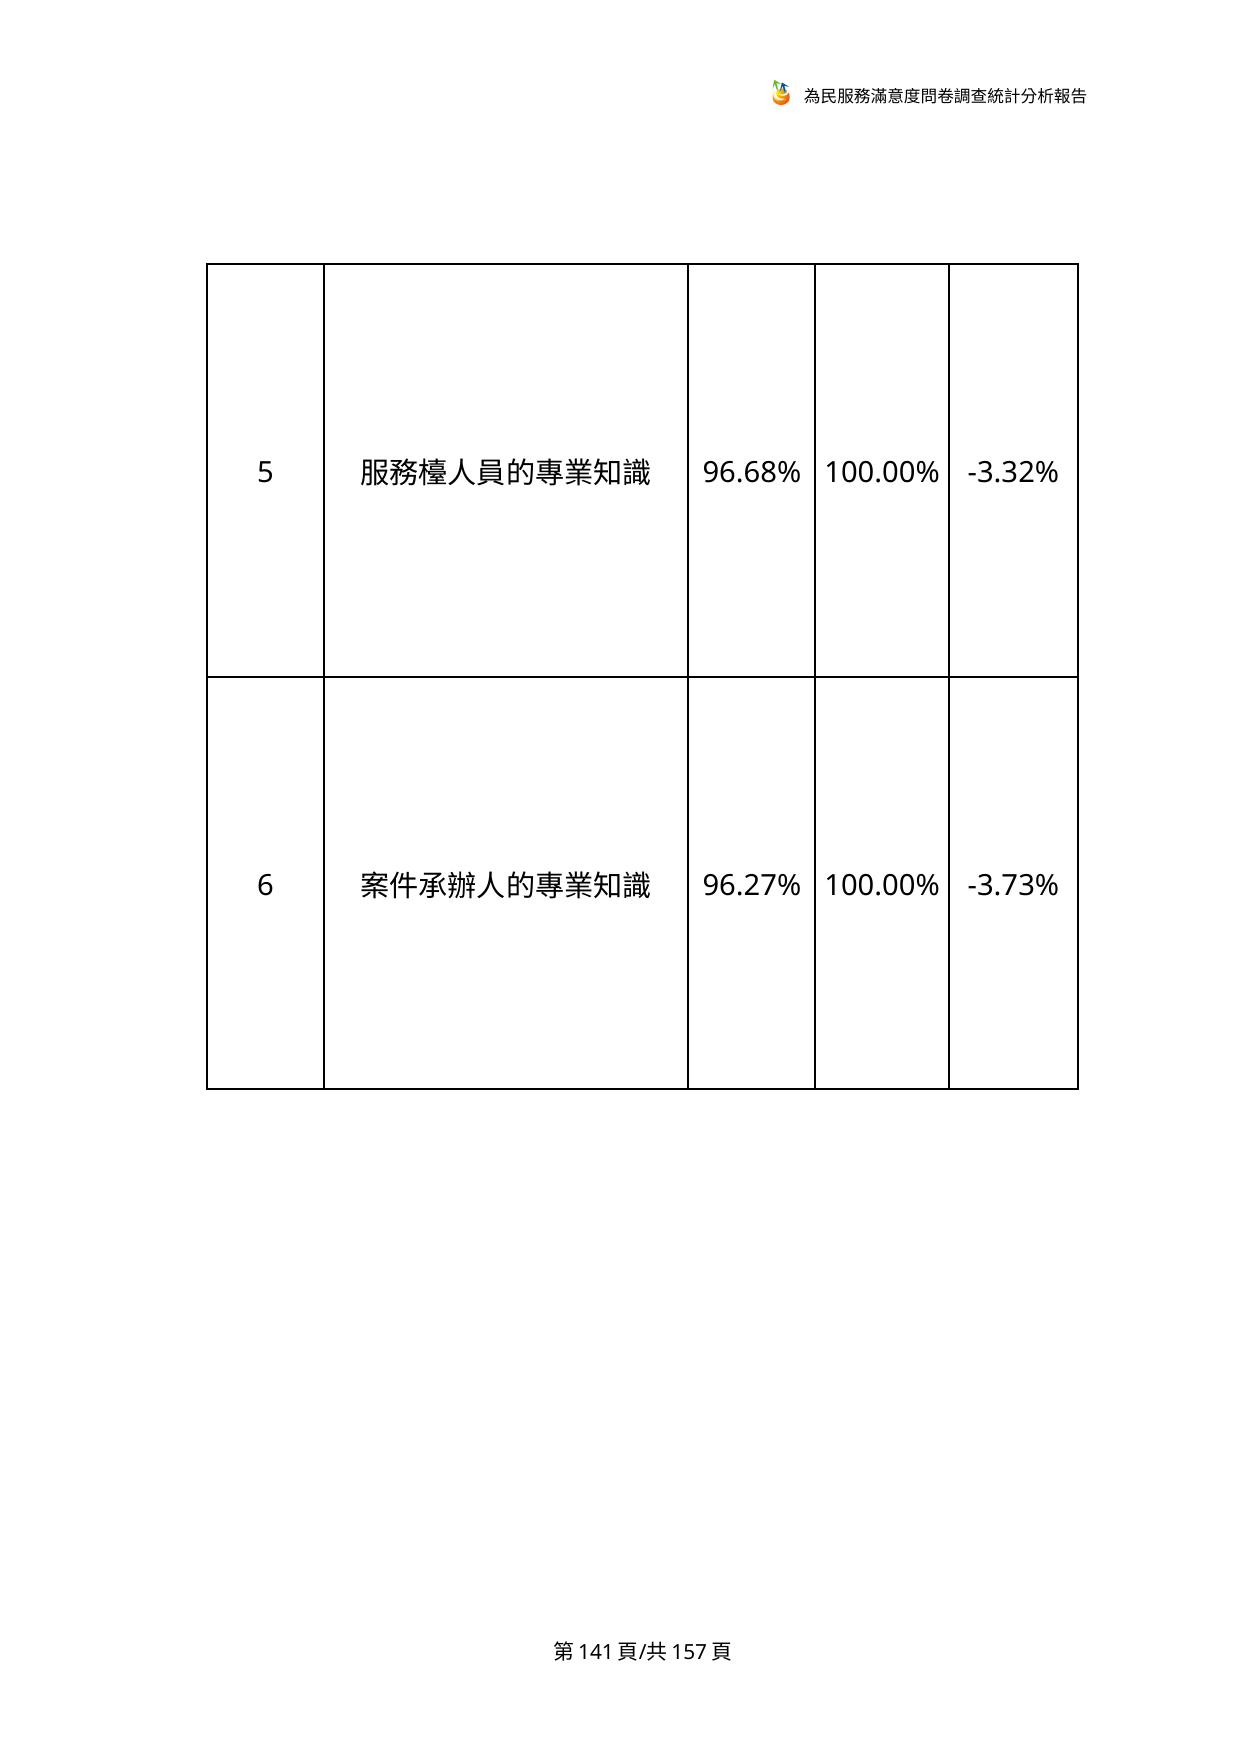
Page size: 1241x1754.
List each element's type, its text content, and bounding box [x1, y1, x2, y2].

table_cell 100.00% [816, 678, 948, 1088]
table_cell -3.73% [950, 678, 1077, 1088]
table_cell 5 [208, 265, 323, 676]
table_cell 96.68% [689, 265, 814, 676]
table_cell 6 [208, 678, 323, 1088]
table_cell 服務檯人員的專業知識 [325, 265, 687, 676]
table_cell -3.32% [950, 265, 1077, 676]
table_cell 100.00% [816, 265, 948, 676]
picture [772, 80, 790, 105]
table_cell 96.27% [689, 678, 814, 1088]
table_cell 案件承辦人的專業知識 [325, 678, 687, 1088]
